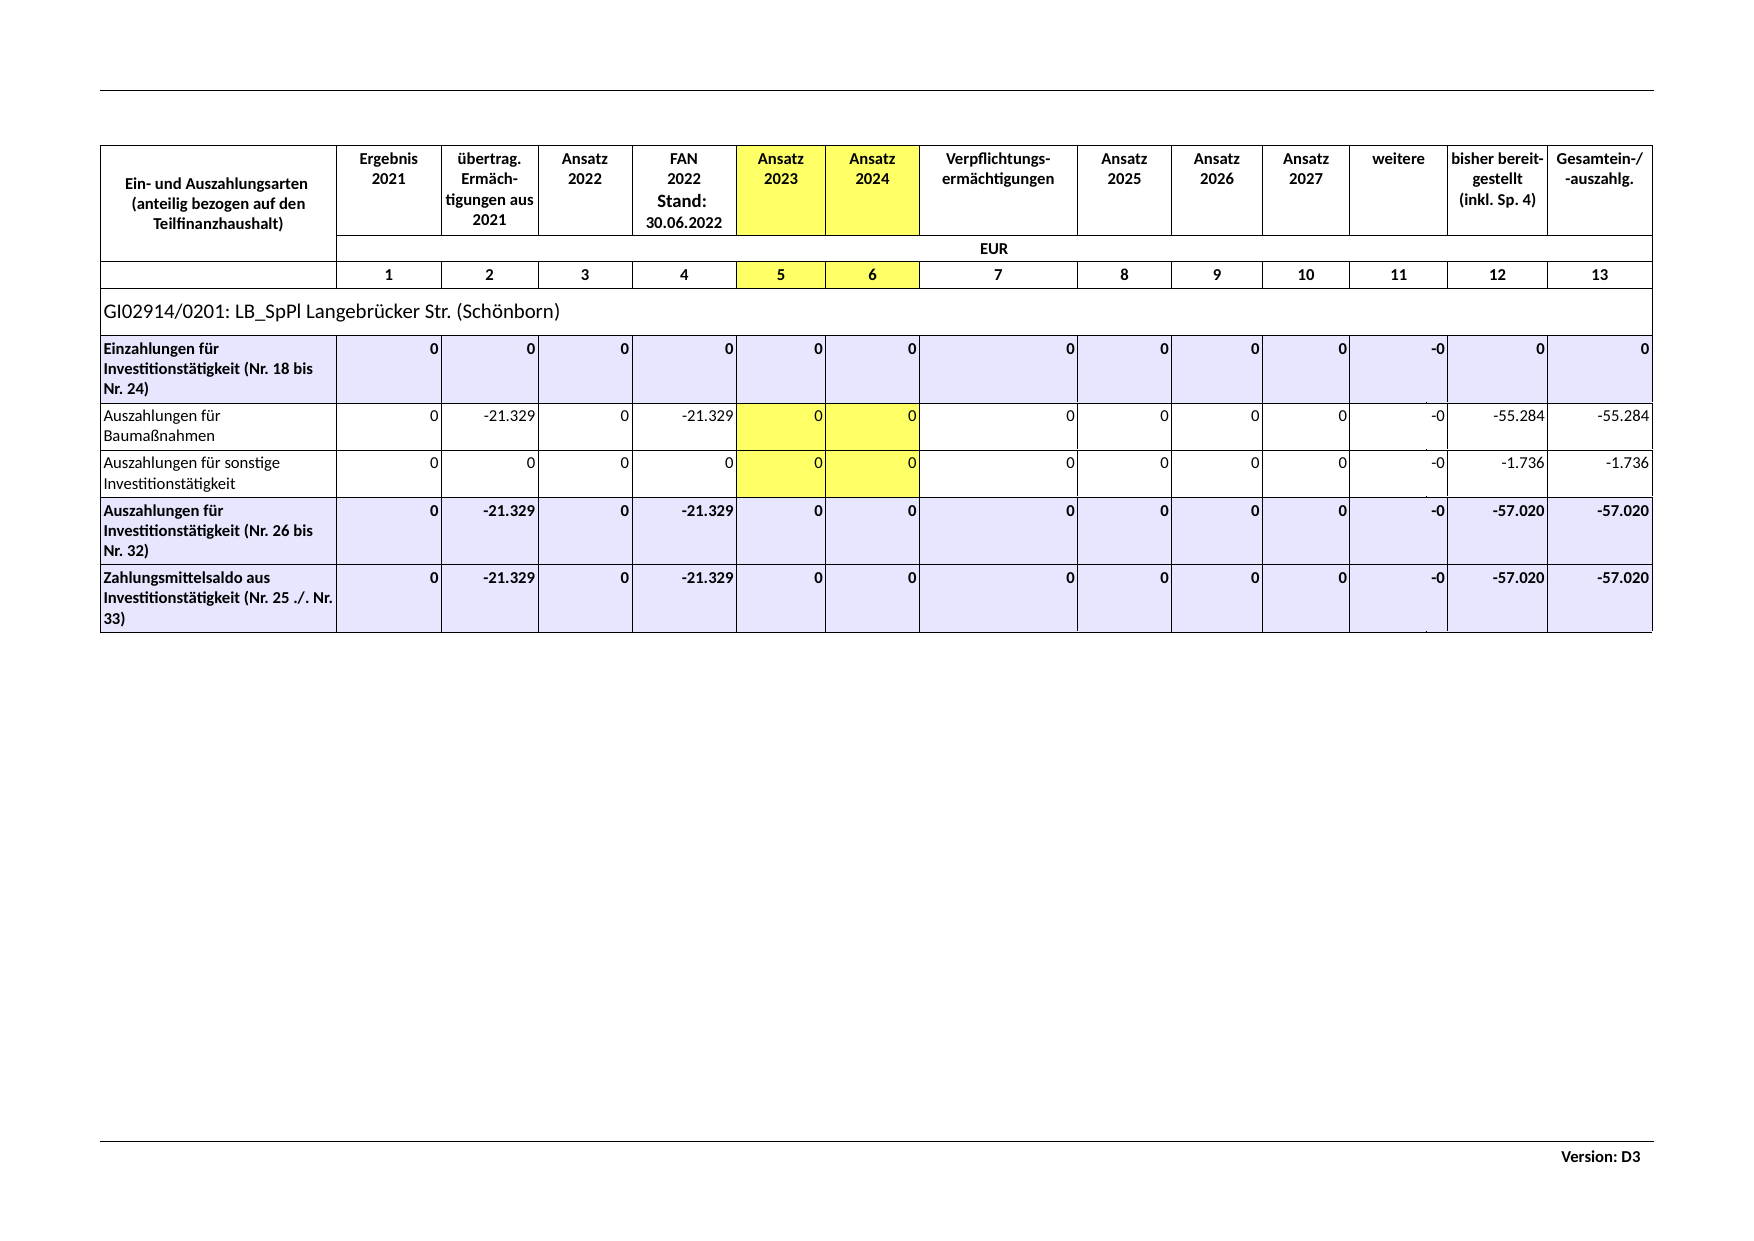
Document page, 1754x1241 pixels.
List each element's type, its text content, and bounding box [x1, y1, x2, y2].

table_cell 0 [1172, 498, 1262, 564]
table_cell 0 [737, 336, 825, 402]
table_cell 0 [1078, 498, 1171, 564]
table_cell 2 [442, 262, 538, 288]
table_cell Auszahlungen für sonstige Investitionstätigkeit [101, 451, 336, 496]
table_cell 0 [1548, 336, 1652, 402]
table_cell 0 [826, 565, 919, 631]
table_header Ansatz 2027 [1263, 146, 1349, 235]
table_header Ansatz 2024 [826, 146, 919, 235]
table_cell -1.736 [1448, 451, 1547, 496]
table_cell 0 [1078, 404, 1171, 449]
table_cell 0 [826, 451, 919, 496]
table_cell 0 [1172, 336, 1262, 402]
table_cell 8 [1078, 262, 1171, 288]
table_cell -21.329 [633, 498, 736, 564]
table_cell 0 [1263, 404, 1349, 449]
table_cell 0 [1078, 565, 1171, 631]
table_cell 0 [920, 404, 1077, 449]
table_cell -57.020 [1548, 565, 1652, 631]
table_cell -21.329 [633, 565, 736, 631]
table_cell 0 [337, 451, 441, 496]
table_cell -57.020 [1548, 498, 1652, 564]
table_cell Einzahlungen für Investitionstätigkeit (Nr. 18 bis Nr. 24) [101, 336, 336, 402]
table_cell Auszahlungen für Investitionstätigkeit (Nr. 26 bis Nr. 32) [101, 498, 336, 564]
table_cell 0 [826, 498, 919, 564]
table_cell -0 [1350, 451, 1447, 496]
table_header Verpflichtungs-ermächtigungen [920, 146, 1077, 235]
table_cell 5 [737, 262, 825, 288]
table_cell 0 [337, 336, 441, 402]
table_cell 0 [337, 565, 441, 631]
table_cell -0 [1350, 565, 1447, 631]
table_cell 0 [920, 451, 1077, 496]
table_cell 0 [737, 565, 825, 631]
table_cell 0 [1263, 565, 1349, 631]
table_cell 0 [539, 565, 632, 631]
table_cell Zahlungsmittelsaldo aus Investitionstätigkeit (Nr. 25 ./. Nr. 33) [101, 565, 336, 631]
table_cell 0 [1263, 336, 1349, 402]
table_cell 0 [633, 451, 736, 496]
table_cell -1.736 [1548, 451, 1652, 496]
table_cell 0 [633, 336, 736, 402]
table_header FAN 2022 Stand: 30.06.2022 [633, 146, 736, 235]
table_cell 0 [1078, 451, 1171, 496]
table_cell 12 [1448, 262, 1547, 288]
table_header Ansatz 2026 [1172, 146, 1262, 235]
table_cell 11 [1350, 262, 1447, 288]
table_cell 10 [1263, 262, 1349, 288]
table_cell 3 [539, 262, 632, 288]
table_cell -21.329 [442, 404, 538, 449]
table_cell -55.284 [1448, 404, 1547, 449]
table_cell -0 [1350, 336, 1447, 402]
table_header übertrag. Ermäch-tigungen aus 2021 [442, 146, 538, 235]
table_header bisher bereit-gestellt (inkl. Sp. 4) [1448, 146, 1547, 235]
table_cell 0 [826, 404, 919, 449]
table_cell -0 [1350, 404, 1447, 449]
table_cell -21.329 [442, 565, 538, 631]
table_cell 0 [920, 336, 1077, 402]
table_cell 13 [1548, 262, 1652, 288]
table_cell Auszahlungen für Baumaßnahmen [101, 404, 336, 449]
table_cell 0 [737, 498, 825, 564]
table_cell -21.329 [633, 404, 736, 449]
table_header Ergebnis 2021 [337, 146, 441, 235]
table_cell EUR [337, 236, 1652, 261]
table_cell -0 [1350, 498, 1447, 564]
table_header Ansatz 2023 [737, 146, 825, 235]
table_cell 0 [1172, 451, 1262, 496]
table_cell 7 [920, 262, 1077, 288]
table_header weitere [1350, 146, 1447, 235]
table_header Gesamtein-/ -auszahlg. [1548, 146, 1652, 235]
table_cell 0 [920, 498, 1077, 564]
table_cell -57.020 [1448, 565, 1547, 631]
table_cell 0 [1078, 336, 1171, 402]
table_cell 0 [442, 451, 538, 496]
table_cell -21.329 [442, 498, 538, 564]
table_cell 0 [826, 336, 919, 402]
table_cell 4 [633, 262, 736, 288]
table_cell 1 [337, 262, 441, 288]
table_cell 0 [337, 404, 441, 449]
table_cell 0 [337, 498, 441, 564]
table_cell 0 [539, 336, 632, 402]
table_cell 0 [920, 565, 1077, 631]
table_cell 0 [539, 498, 632, 564]
table_cell 0 [737, 404, 825, 449]
table_cell 0 [1263, 451, 1349, 496]
table_cell 9 [1172, 262, 1262, 288]
table_cell 0 [1448, 336, 1547, 402]
table_cell -55.284 [1548, 404, 1652, 449]
table_header Ansatz 2025 [1078, 146, 1171, 235]
table_cell 0 [737, 451, 825, 496]
table_cell 0 [442, 336, 538, 402]
table_cell [101, 262, 336, 288]
table_cell 0 [1172, 404, 1262, 449]
table_cell 0 [1263, 498, 1349, 564]
table_cell -57.020 [1448, 498, 1547, 564]
table_cell 6 [826, 262, 919, 288]
table_cell 0 [539, 404, 632, 449]
table_header Ein- und Auszahlungsarten (anteilig bezogen auf den Teilfinanzhaushalt) [101, 146, 336, 261]
table_cell 0 [1172, 565, 1262, 631]
table_cell 0 [539, 451, 632, 496]
table_cell GI02914/0201: LB_SpPl Langebrücker Str. (Schönborn) [101, 289, 1652, 335]
table_header Ansatz 2022 [539, 146, 632, 235]
